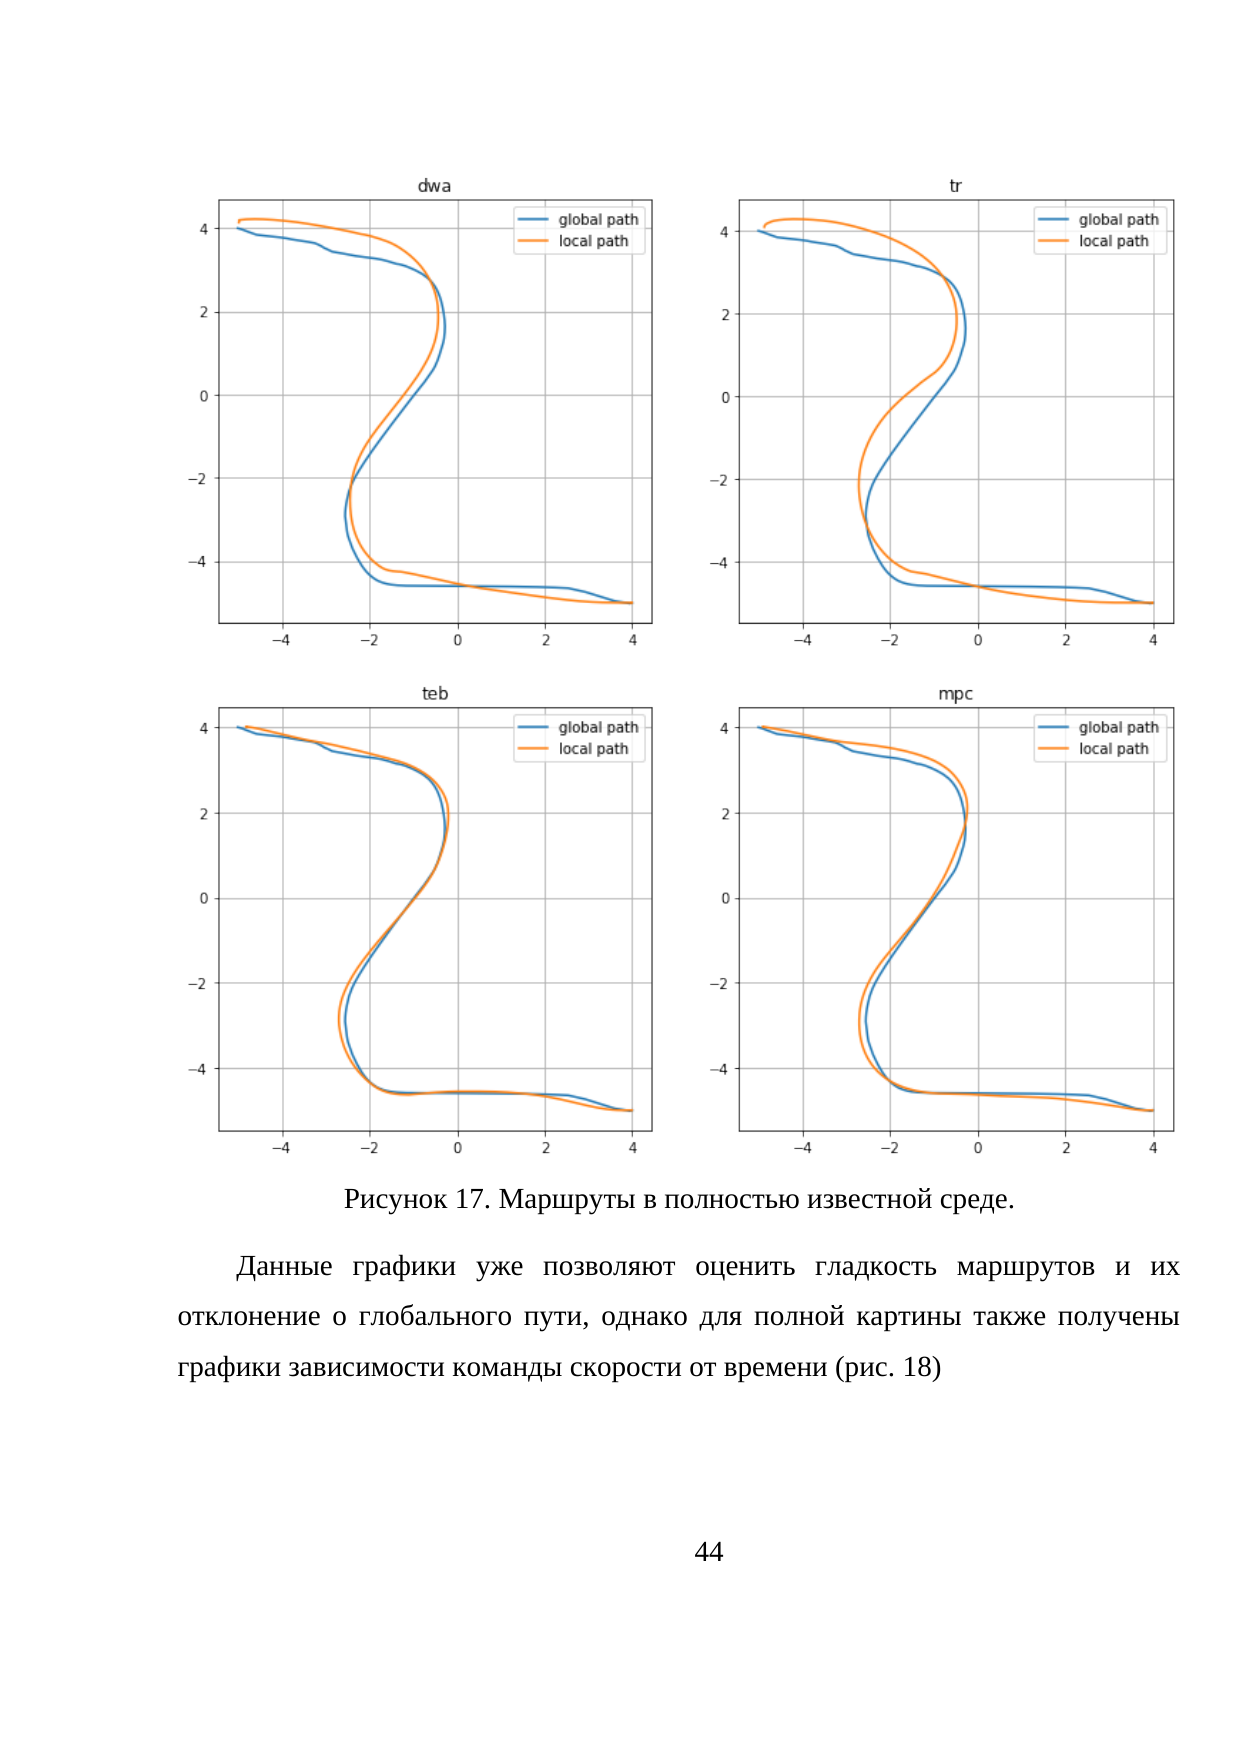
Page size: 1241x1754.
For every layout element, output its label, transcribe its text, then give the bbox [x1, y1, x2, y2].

text Рисунок 17. Маршруты в полностью известной среде. [177, 1165, 1181, 1215]
text Данные графики уже позволяют оценить гладкость маршрутов и их отклонение о глобального пути, однако для полной картины также получены графики зависимости команды скорости от времени (рис. 18) [177, 1215, 1181, 1382]
picture [177, 168, 1182, 1165]
